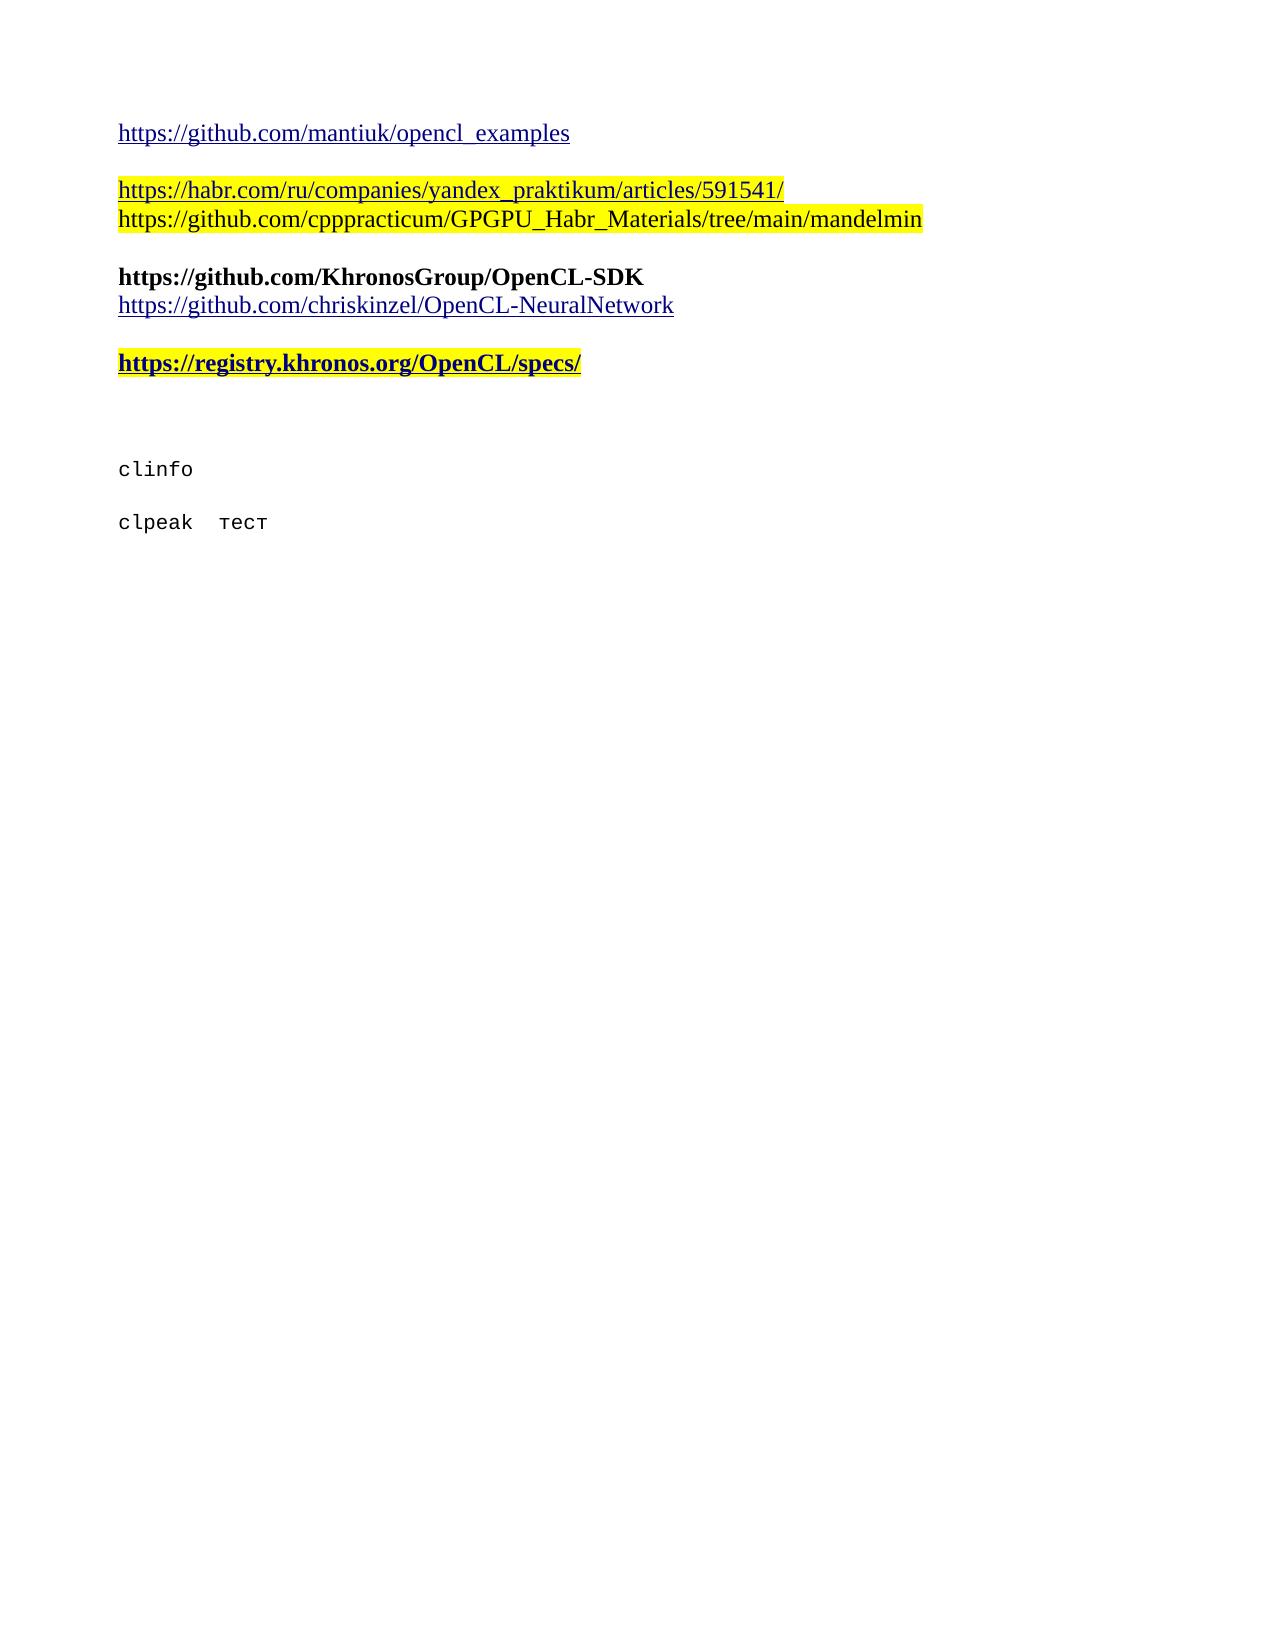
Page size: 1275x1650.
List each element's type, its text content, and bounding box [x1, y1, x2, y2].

text https://habr.com/ru/companies/yandex_praktikum/articles/591541/ [118, 176, 1157, 204]
text clinfo [118, 459, 1157, 482]
text https://github.com/chriskinzel/OpenCL-NeuralNetwork [118, 291, 1157, 319]
text clpeak тест [118, 512, 1157, 536]
text https://github.com/KhronosGroup/OpenCL-SDK [118, 262, 1157, 291]
text https://registry.khronos.org/OpenCL/specs/ [118, 348, 1157, 377]
text https://github.com/cpppracticum/GPGPU_Habr_Materials/tree/main/mandelmin [118, 204, 1157, 233]
text https://github.com/mantiuk/opencl_examples [118, 118, 1157, 147]
